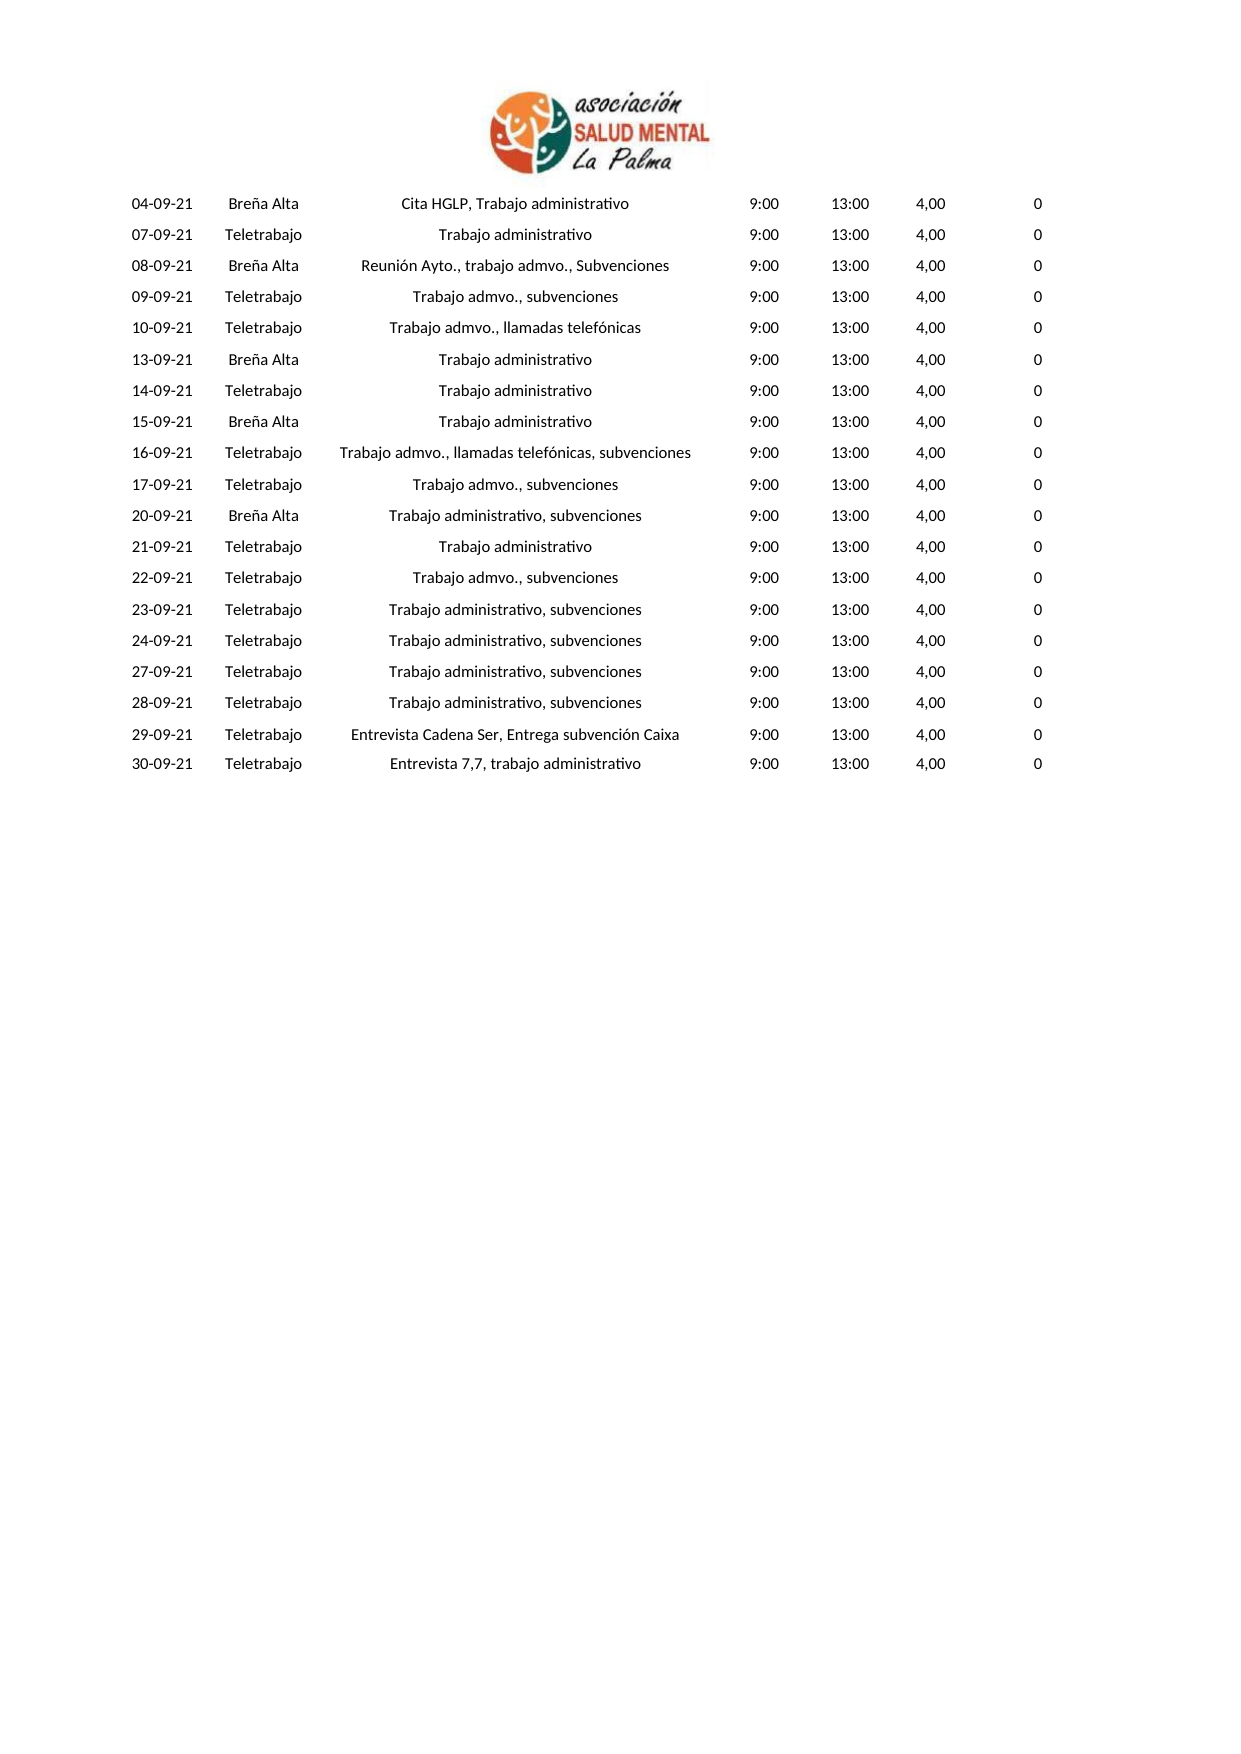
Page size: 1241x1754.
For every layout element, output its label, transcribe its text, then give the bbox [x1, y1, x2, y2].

table_cell 0 [989, 408, 1047, 439]
table_cell Trabajo administrativo [321, 533, 720, 564]
table_cell 9:00 [720, 376, 805, 408]
table_cell Trabajo administrativo, subvenciones [321, 626, 720, 658]
table_cell Trabajo admvo., subvenciones [321, 470, 720, 501]
table_header 04-09-21 [126, 196, 209, 220]
table_cell Trabajo admvo., llamadas telefónicas [321, 314, 720, 345]
table_cell Teletrabajo [209, 658, 321, 689]
table_cell 4,00 [893, 470, 989, 501]
table_cell 4,00 [893, 626, 989, 658]
table_cell Teletrabajo [209, 689, 321, 720]
table_cell 0 [989, 251, 1047, 283]
table_cell 13:00 [805, 689, 893, 720]
table_cell Teletrabajo [209, 720, 321, 751]
table_cell 9:00 [720, 314, 805, 345]
table_cell 13:00 [805, 251, 893, 283]
table_cell 13:00 [805, 345, 893, 376]
table_cell 13-09-21 [126, 345, 209, 376]
table_header Cita HGLP, Trabajo administrativo [321, 196, 720, 220]
table_cell Trabajo admvo., subvenciones [321, 283, 720, 314]
table_cell Trabajo administrativo, subvenciones [321, 595, 720, 626]
table_cell 10-09-21 [126, 314, 209, 345]
table_cell Entrevista Cadena Ser, Entrega subvención Caixa [321, 720, 720, 751]
table_cell 13:00 [805, 751, 893, 775]
table_cell 13:00 [805, 376, 893, 408]
table_cell 0 [989, 345, 1047, 376]
table_cell 0 [989, 376, 1047, 408]
table_cell 4,00 [893, 533, 989, 564]
table_cell 23-09-21 [126, 595, 209, 626]
table_cell 4,00 [893, 658, 989, 689]
table_cell 24-09-21 [126, 626, 209, 658]
table_cell 4,00 [893, 251, 989, 283]
table_cell 21-09-21 [126, 533, 209, 564]
table_cell Teletrabajo [209, 626, 321, 658]
table_cell Trabajo administrativo [321, 408, 720, 439]
table_cell 4,00 [893, 439, 989, 470]
table_cell Teletrabajo [209, 314, 321, 345]
table_cell 0 [989, 533, 1047, 564]
table_header 4,00 [893, 196, 989, 220]
table_cell 9:00 [720, 658, 805, 689]
table_cell 9:00 [720, 345, 805, 376]
table_cell 9:00 [720, 408, 805, 439]
table_cell 0 [989, 501, 1047, 533]
picture [480, 81, 716, 188]
table_header 0 [989, 196, 1047, 220]
table_cell Trabajo administrativo, subvenciones [321, 658, 720, 689]
table_cell Teletrabajo [209, 751, 321, 775]
table_cell 4,00 [893, 564, 989, 595]
table_cell Teletrabajo [209, 283, 321, 314]
table_cell Breña Alta [209, 251, 321, 283]
table_cell 0 [989, 314, 1047, 345]
table_cell 14-09-21 [126, 376, 209, 408]
table_cell Reunión Ayto., trabajo admvo., Subvenciones [321, 251, 720, 283]
table_cell 4,00 [893, 595, 989, 626]
table_cell 0 [989, 564, 1047, 595]
table_cell 13:00 [805, 408, 893, 439]
table_cell 4,00 [893, 720, 989, 751]
table_cell 4,00 [893, 751, 989, 775]
table_cell 29-09-21 [126, 720, 209, 751]
table_cell 9:00 [720, 689, 805, 720]
table_cell 9:00 [720, 564, 805, 595]
table_cell 4,00 [893, 408, 989, 439]
table_header 13:00 [805, 196, 893, 220]
table_cell 13:00 [805, 314, 893, 345]
table_cell Breña Alta [209, 501, 321, 533]
table_header 9:00 [720, 196, 805, 220]
table_cell Trabajo administrativo [321, 345, 720, 376]
table_cell 13:00 [805, 220, 893, 251]
table_cell 9:00 [720, 595, 805, 626]
table_header Breña Alta [209, 196, 321, 220]
table_cell 4,00 [893, 376, 989, 408]
table_cell 13:00 [805, 439, 893, 470]
table_cell 13:00 [805, 564, 893, 595]
table_cell 9:00 [720, 533, 805, 564]
table_cell 9:00 [720, 720, 805, 751]
table_cell Entrevista 7,7, trabajo administrativo [321, 751, 720, 775]
table_cell 13:00 [805, 501, 893, 533]
table_cell 0 [989, 720, 1047, 751]
table_cell 9:00 [720, 501, 805, 533]
table_cell Trabajo administrativo, subvenciones [321, 501, 720, 533]
table_cell 0 [989, 220, 1047, 251]
table_cell 4,00 [893, 220, 989, 251]
table_cell 0 [989, 658, 1047, 689]
table_cell Teletrabajo [209, 533, 321, 564]
table_cell 09-09-21 [126, 283, 209, 314]
table_cell 0 [989, 283, 1047, 314]
table_cell 4,00 [893, 345, 989, 376]
table_cell 9:00 [720, 626, 805, 658]
table_cell Teletrabajo [209, 220, 321, 251]
table_cell Teletrabajo [209, 564, 321, 595]
table_cell Teletrabajo [209, 595, 321, 626]
table_cell 4,00 [893, 501, 989, 533]
table_cell Trabajo admvo., subvenciones [321, 564, 720, 595]
table_cell Teletrabajo [209, 376, 321, 408]
table_cell 0 [989, 751, 1047, 775]
table_cell 9:00 [720, 283, 805, 314]
table_cell Trabajo admvo., llamadas telefónicas, subvenciones [321, 439, 720, 470]
table_cell 13:00 [805, 283, 893, 314]
table_cell 30-09-21 [126, 751, 209, 775]
table_cell Breña Alta [209, 408, 321, 439]
table_cell 4,00 [893, 283, 989, 314]
table_cell 15-09-21 [126, 408, 209, 439]
table_cell Breña Alta [209, 345, 321, 376]
table_cell 9:00 [720, 220, 805, 251]
table_cell 0 [989, 689, 1047, 720]
table_cell 13:00 [805, 626, 893, 658]
table_cell 13:00 [805, 595, 893, 626]
table_cell 27-09-21 [126, 658, 209, 689]
table_cell 9:00 [720, 751, 805, 775]
table_cell 22-09-21 [126, 564, 209, 595]
table_cell 17-09-21 [126, 470, 209, 501]
table_cell 9:00 [720, 439, 805, 470]
table_cell 07-09-21 [126, 220, 209, 251]
table_cell Trabajo administrativo, subvenciones [321, 689, 720, 720]
table_cell 9:00 [720, 470, 805, 501]
table_cell 0 [989, 470, 1047, 501]
table_cell 4,00 [893, 689, 989, 720]
table_cell Trabajo administrativo [321, 220, 720, 251]
table_cell 13:00 [805, 720, 893, 751]
table_cell Trabajo administrativo [321, 376, 720, 408]
table_cell 08-09-21 [126, 251, 209, 283]
table_cell 28-09-21 [126, 689, 209, 720]
table_cell Teletrabajo [209, 470, 321, 501]
table_cell 13:00 [805, 533, 893, 564]
table_cell 13:00 [805, 470, 893, 501]
table_cell 16-09-21 [126, 439, 209, 470]
table_cell 0 [989, 439, 1047, 470]
table_cell 9:00 [720, 251, 805, 283]
table_cell Teletrabajo [209, 439, 321, 470]
table_cell 20-09-21 [126, 501, 209, 533]
table_cell 0 [989, 595, 1047, 626]
table_cell 0 [989, 626, 1047, 658]
table_cell 4,00 [893, 314, 989, 345]
table_cell 13:00 [805, 658, 893, 689]
